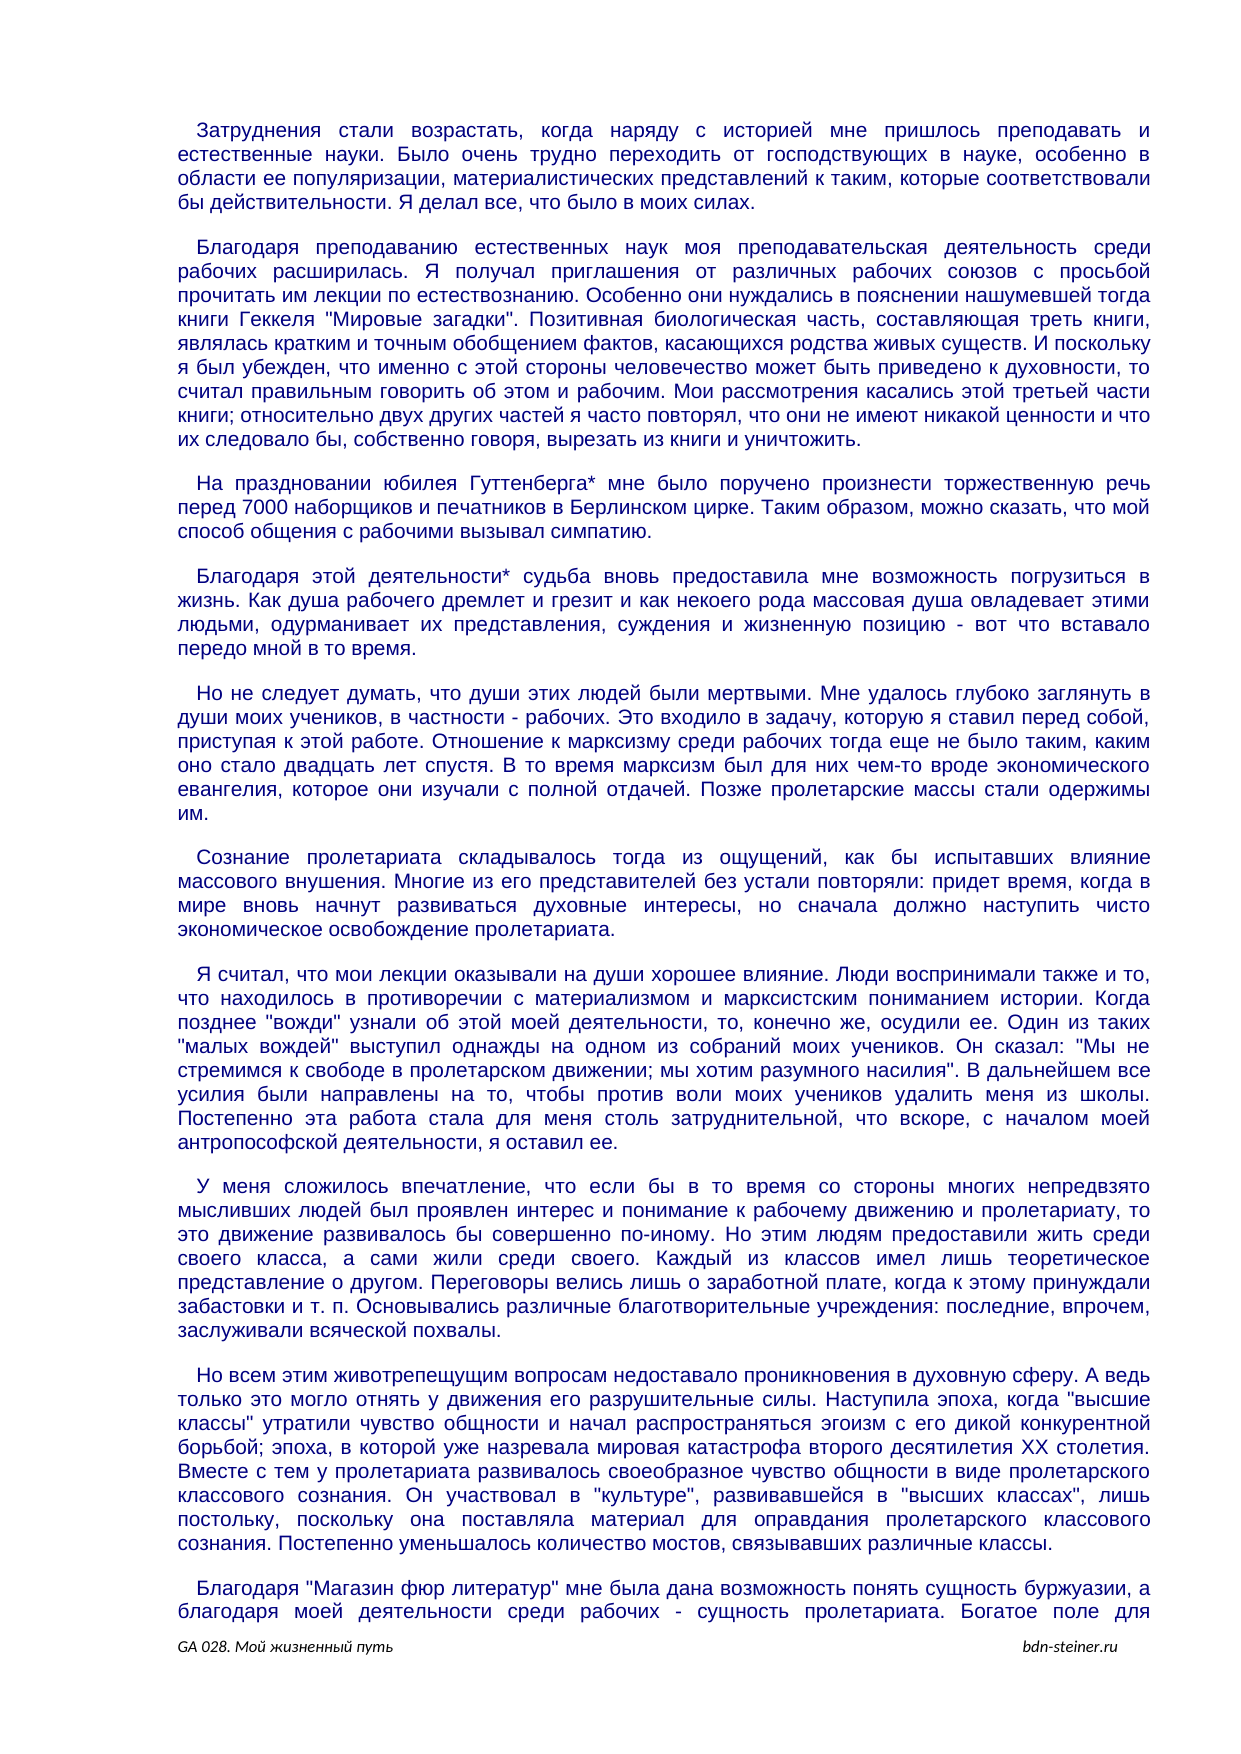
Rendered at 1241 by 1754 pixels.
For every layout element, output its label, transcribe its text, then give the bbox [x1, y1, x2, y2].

text Благодаря "Магазин фюр литератур" мне была дана возможность понять сущность буржуазии, а благодаря моей деятельности среди рабочих - сущность пролетариата. Богатое поле для [177, 1575, 1152, 1623]
text Сознание пролетариата складывалось тогда из ощущений, как бы испытавших влияние массового внушения. Многие из его представителей без устали повторяли: придет время, когда в мире вновь начнут развиваться духовные интересы, но сначала должно наступить чисто экономическое освобождение пролетариата. [177, 845, 1152, 941]
text У меня сложилось впечатление, что если бы в то время со стороны многих непредвзято мысливших людей был проявлен интерес и понимание к рабочему движению и пролетариату, то это движение развивалось бы совершенно по-иному. Но этим людям предоставили жить среди своего класса, а сами жили среди своего. Каждый из классов имел лишь теоретическое представление о другом. Переговоры велись лишь о заработной плате, когда к этому принуждали забастовки и т. п. Основывались различные благотворительные учреждения: последние, впрочем, заслуживали всяческой похвалы. [177, 1174, 1152, 1342]
text Я считал, что мои лекции оказывали на души хорошее влияние. Люди воспринимали также и то, что находилось в противоречии с материализмом и марксистским пониманием истории. Когда позднее "вожди" узнали об этой моей деятельности, то, конечно же, осудили ее. Один из таких "малых вождей" выступил однажды на одном из собраний моих учеников. Он сказал: "Мы не стремимся к свободе в пролетарском движении; мы хотим разумного насилия". В дальнейшем все усилия были направлены на то, чтобы против воли моих учеников удалить меня из школы. Постепенно эта работа стала для меня столь затруднительной, что вскоре, с началом моей антропософской деятельности, я оставил ее. [177, 962, 1152, 1153]
text Затруднения стали возрастать, когда наряду с историей мне пришлось преподавать и естественные науки. Было очень трудно переходить от господствующих в науке, особенно в области ее популяризации, материалистических представлений к таким, которые соответствовали бы действительности. Я делал все, что было в моих силах. [177, 118, 1152, 214]
text На праздновании юбилея Гуттенберга* мне было поручено произнести торжественную речь перед 7000 наборщиков и печатников в Берлинском цирке. Таким образом, можно сказать, что мой способ общения с рабочими вызывал симпатию. [177, 471, 1152, 543]
text Благодаря преподаванию естественных наук моя преподавательская деятельность среди рабочих расширилась. Я получал приглашения от различных рабочих союзов с просьбой прочитать им лекции по естествознанию. Особенно они нуждались в пояснении нашумевшей тогда книги Геккеля "Мировые загадки". Позитивная биологическая часть, составляющая треть книги, являлась кратким и точным обобщением фактов, касающихся родства живых существ. И поскольку я был убежден, что именно с этой стороны человечество может быть приведено к духовности, то считал правильным говорить об этом и рабочим. Мои рассмотрения касались этой третьей части книги; относительно двух других частей я часто повторял, что они не имеют никакой ценности и что их следовало бы, собственно говоря, вырезать из книги и уничтожить. [177, 235, 1152, 450]
text Но всем этим животрепещущим вопросам недоставало проникновения в духовную сферу. А ведь только это могло отнять у движения его разрушительные силы. Наступила эпоха, когда "высшие классы" утратили чувство общности и начал распространяться эгоизм с его дикой конкурентной борьбой; эпоха, в которой уже назревала мировая катастрофа второго десятилетия XX столетия. Вместе с тем у пролетариата развивалось своеобразное чувство общности в виде пролетарского классового сознания. Он участвовал в "культуре", развивавшейся в "высших классах", лишь постольку, поскольку она поставляла материал для оправдания пролетарского классового сознания. Постепенно уменьшалось количество мостов, связывавших различные классы. [177, 1363, 1152, 1554]
text Благодаря этой деятельности* судьба вновь предоставила мне возможность погрузиться в жизнь. Как душа рабочего дремлет и грезит и как некоего рода массовая душа овладевает этими людьми, одурманивает их представления, суждения и жизненную позицию - вот что вставало передо мной в то время. [177, 564, 1152, 660]
text Но не следует думать, что души этих людей были мертвыми. Мне удалось глубоко заглянуть в души моих учеников, в частности - рабочих. Это входило в задачу, которую я ставил перед собой, приступая к этой работе. Отношение к марксизму среди рабочих тогда еще не было таким, каким оно стало двадцать лет спустя. В то время марксизм был для них чем-то вроде экономического евангелия, которое они изучали с полной отдачей. Позже пролетарские массы стали одержимы им. [177, 681, 1152, 824]
